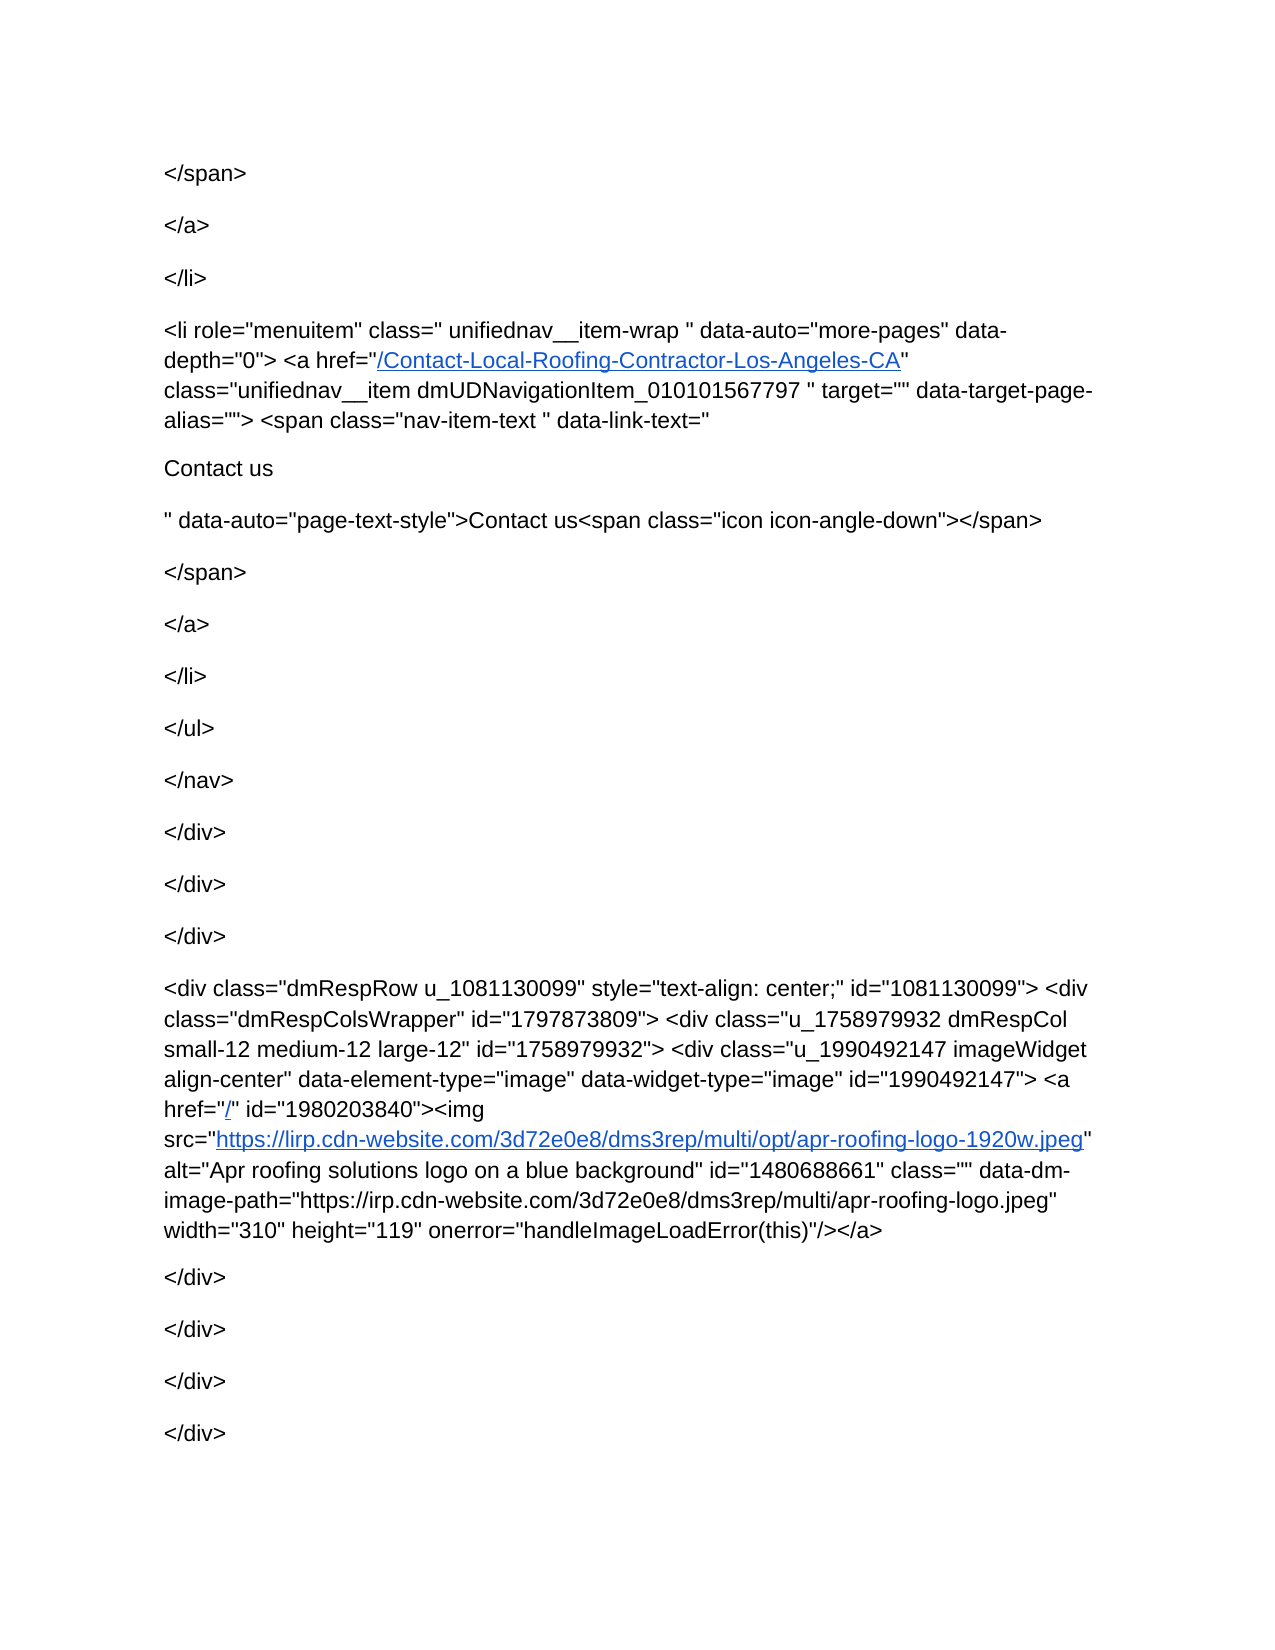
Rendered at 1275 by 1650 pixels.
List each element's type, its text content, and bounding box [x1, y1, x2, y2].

table_cell <li role="menuitem" class=" unifiednav__item-wrap " data-auto="more-pages" data-depth="0"> <a href="/Contact-Local-Roofing-Contractor-Los-Angeles-CA" class="unifiednav__item dmUDNavigationItem_010101567797 " target="" data-target-page-alias=""> <span class="nav-item-text " data-link-text=" [153, 306, 1125, 444]
table_cell <div class="dmRespRow u_1081130099" style="text-align: center;" id="1081130099"> <div class="dmRespColsWrapper" id="1797873809"> <div class="u_1758979932 dmRespCol small-12 medium-12 large-12" id="1758979932"> <div class="u_1990492147 imageWidget align-center" data-element-type="image" data-widget-type="image" id="1990492147"> <a href="/" id="1980203840"><img src="https://lirp.cdn-website.com/3d72e0e8/dms3rep/multi/opt/apr-roofing-logo-1920w.jpeg" alt="Apr roofing solutions logo on a blue background" id="1480688661" class="" data-dm-image-path="https://irp.cdn-website.com/3d72e0e8/dms3rep/multi/apr-roofing-logo.jpeg" width="310" height="119" onerror="handleImageLoadError(this)"/></a> [153, 965, 1125, 1254]
table_cell </div> [153, 1410, 1125, 1462]
table_cell </span> [153, 548, 1125, 600]
table_cell </div> [153, 1358, 1125, 1410]
table_cell </li> [153, 653, 1125, 704]
table_cell </div> [153, 913, 1125, 965]
table_cell </div> [153, 861, 1125, 913]
table_cell </ul> [153, 705, 1125, 757]
table_cell </nav> [153, 757, 1125, 809]
table_cell Contact us [153, 444, 1125, 496]
table_cell </li> [153, 254, 1125, 306]
table_cell </div> [153, 809, 1125, 861]
table_cell </a> [153, 600, 1125, 652]
table_cell </div> [153, 1254, 1125, 1306]
table_cell " data-auto="page-text-style">Contact us<span class="icon icon-angle-down"></span> [153, 496, 1125, 548]
table_cell </div> [153, 1306, 1125, 1358]
table_cell </a> [153, 202, 1125, 254]
table_cell </span> [153, 150, 1125, 202]
